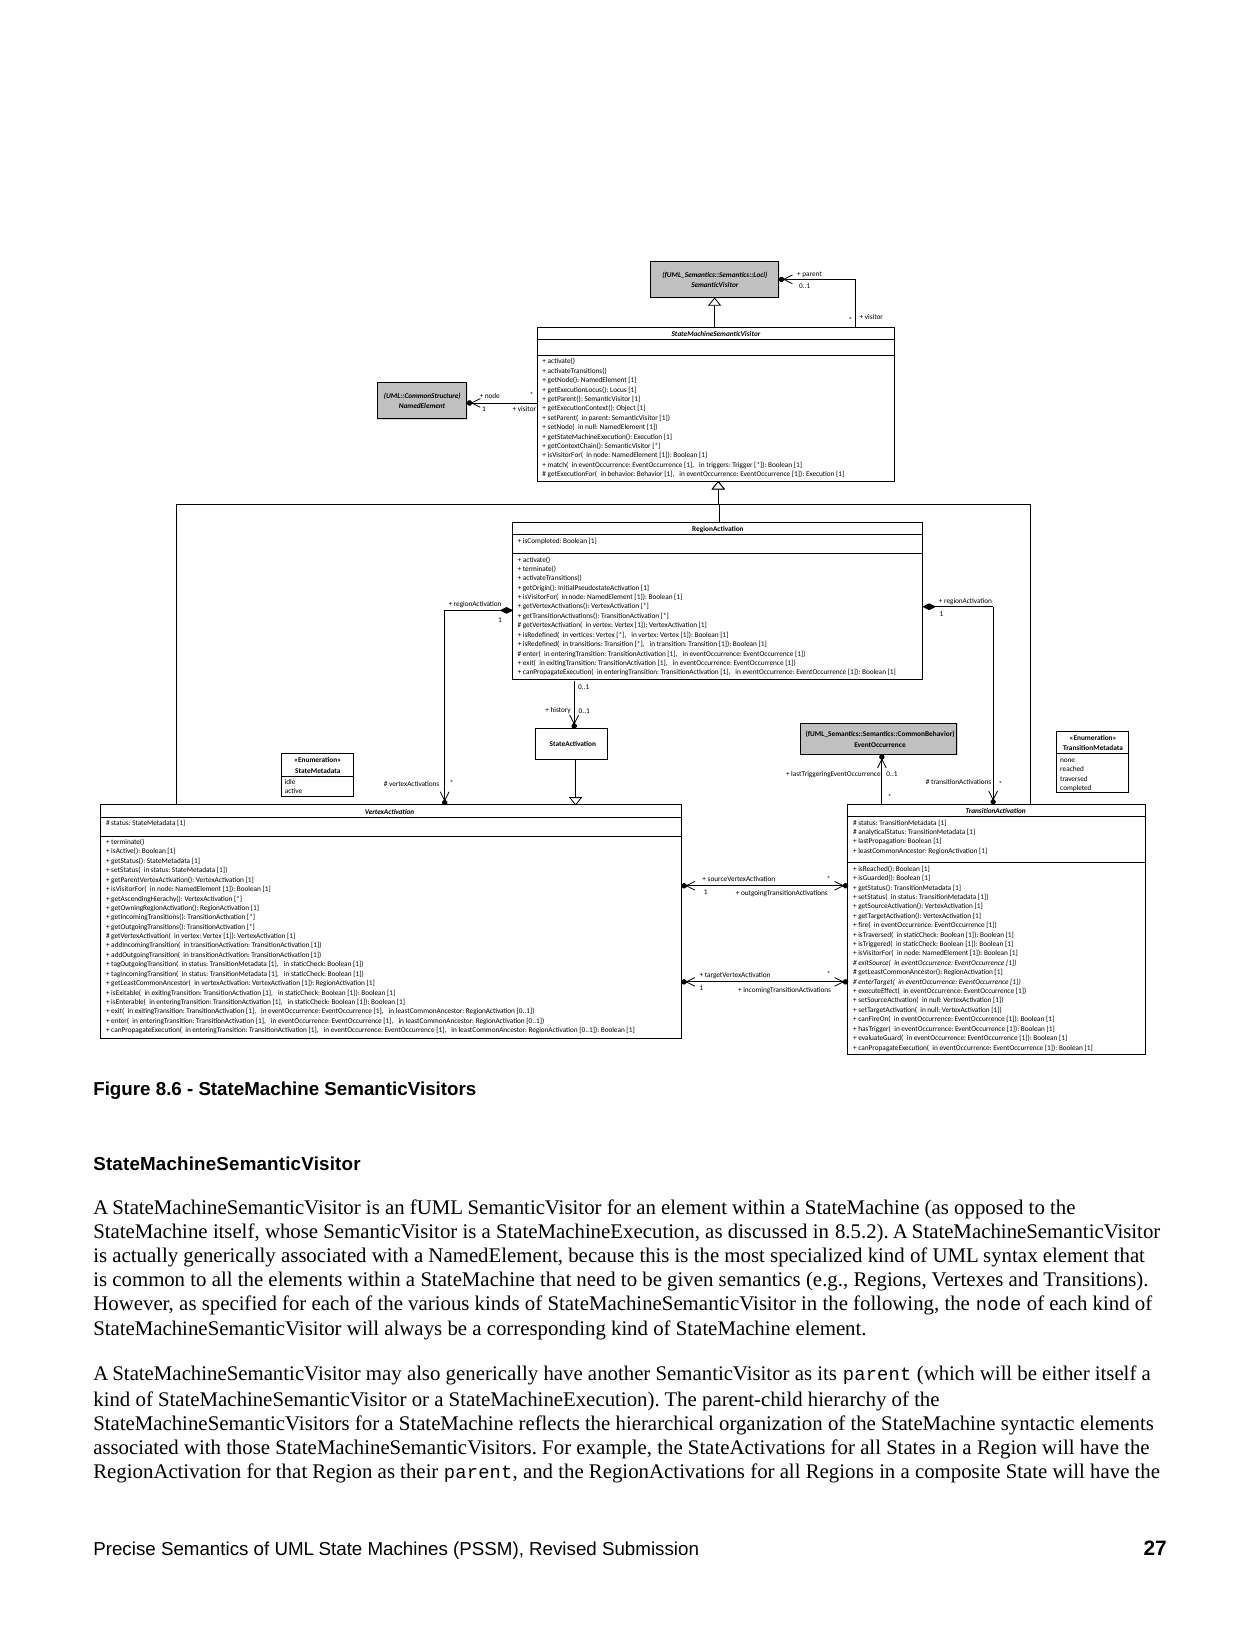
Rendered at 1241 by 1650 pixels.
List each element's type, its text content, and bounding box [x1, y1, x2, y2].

text A StateMachineSemanticVisitor may also generically have another SemanticVisitor as its parent (which will be either itself a kind of StateMachineSemanticVisitor or a StateMachineExecution). The parent-child hierarchy of the StateMachineSemanticVisitors for a StateMachine reflects the hierarchical organization of the StateMachine syntactic elements associated with those StateMachineSemanticVisitors. For example, the StateActivations for all States in a Region will have the RegionActivation for that Region as their parent, and the RegionActivations for all Regions in a composite State will have the [93, 1361, 1164, 1484]
text A StateMachineSemanticVisitor is an fUML SemanticVisitor for an element within a StateMachine (as opposed to the StateMachine itself, whose SemanticVisitor is a StateMachineExecution, as discussed in 8.5.2). A StateMachineSemanticVisitor is actually generically associated with a NamedElement, because this is the most specialized kind of UML syntax element that is common to all the elements within a StateMachine that need to be given semantics (e.g., Regions, Vertexes and Transitions). However, as specified for each of the various kinds of StateMachineSemanticVisitor in the following, the node of each kind of StateMachineSemanticVisitor will always be a corresponding kind of StateMachine element. [93, 1195, 1164, 1340]
subtitle StateMachineSemanticVisitor [93, 1152, 1164, 1174]
text Figure 8.6 - StateMachine SemanticVisitors [93, 1078, 1164, 1100]
